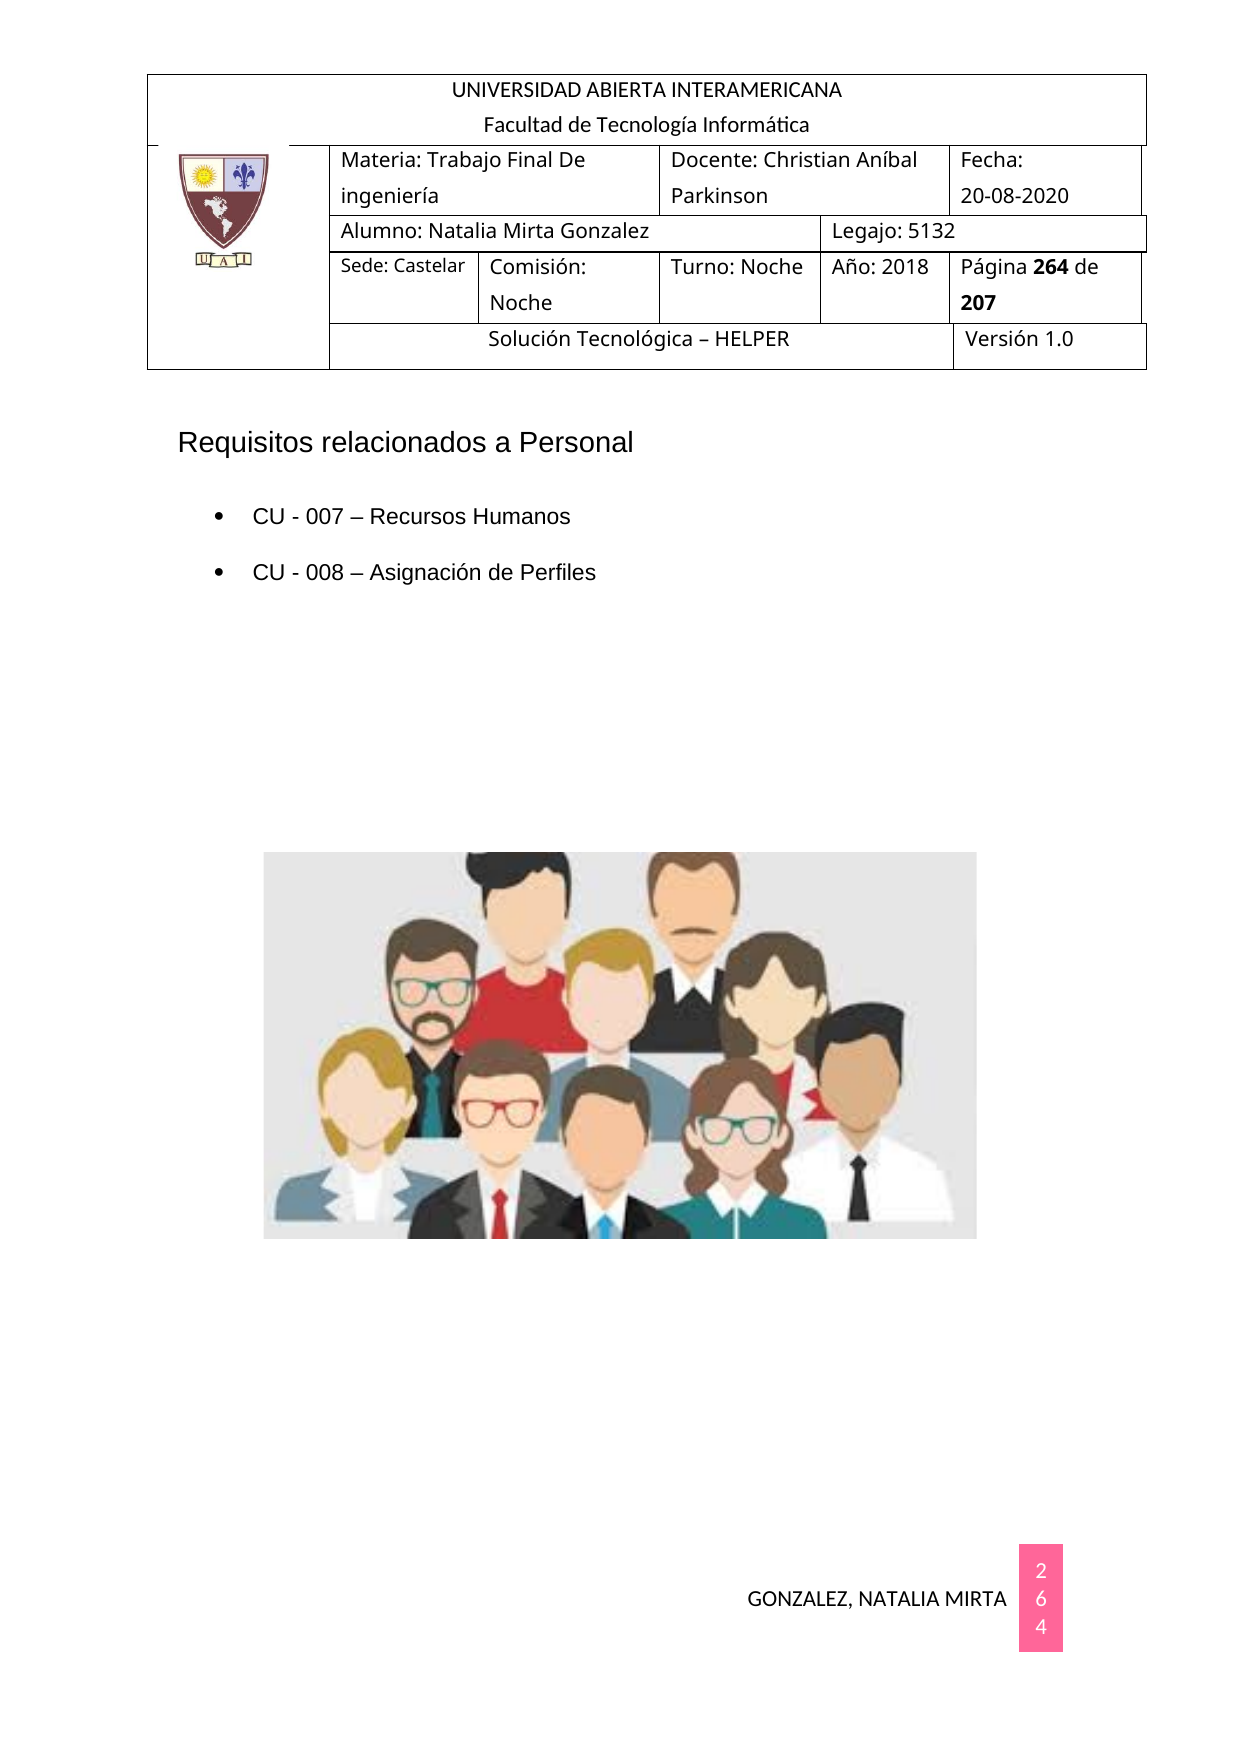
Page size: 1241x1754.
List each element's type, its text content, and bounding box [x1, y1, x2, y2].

subtitle Requisitos relacionados a Personal [177, 425, 1063, 458]
list CU - 007 – Recursos Humanos [215, 503, 1063, 529]
list CU - 008 – Asignación de Perfiles [215, 559, 1063, 586]
